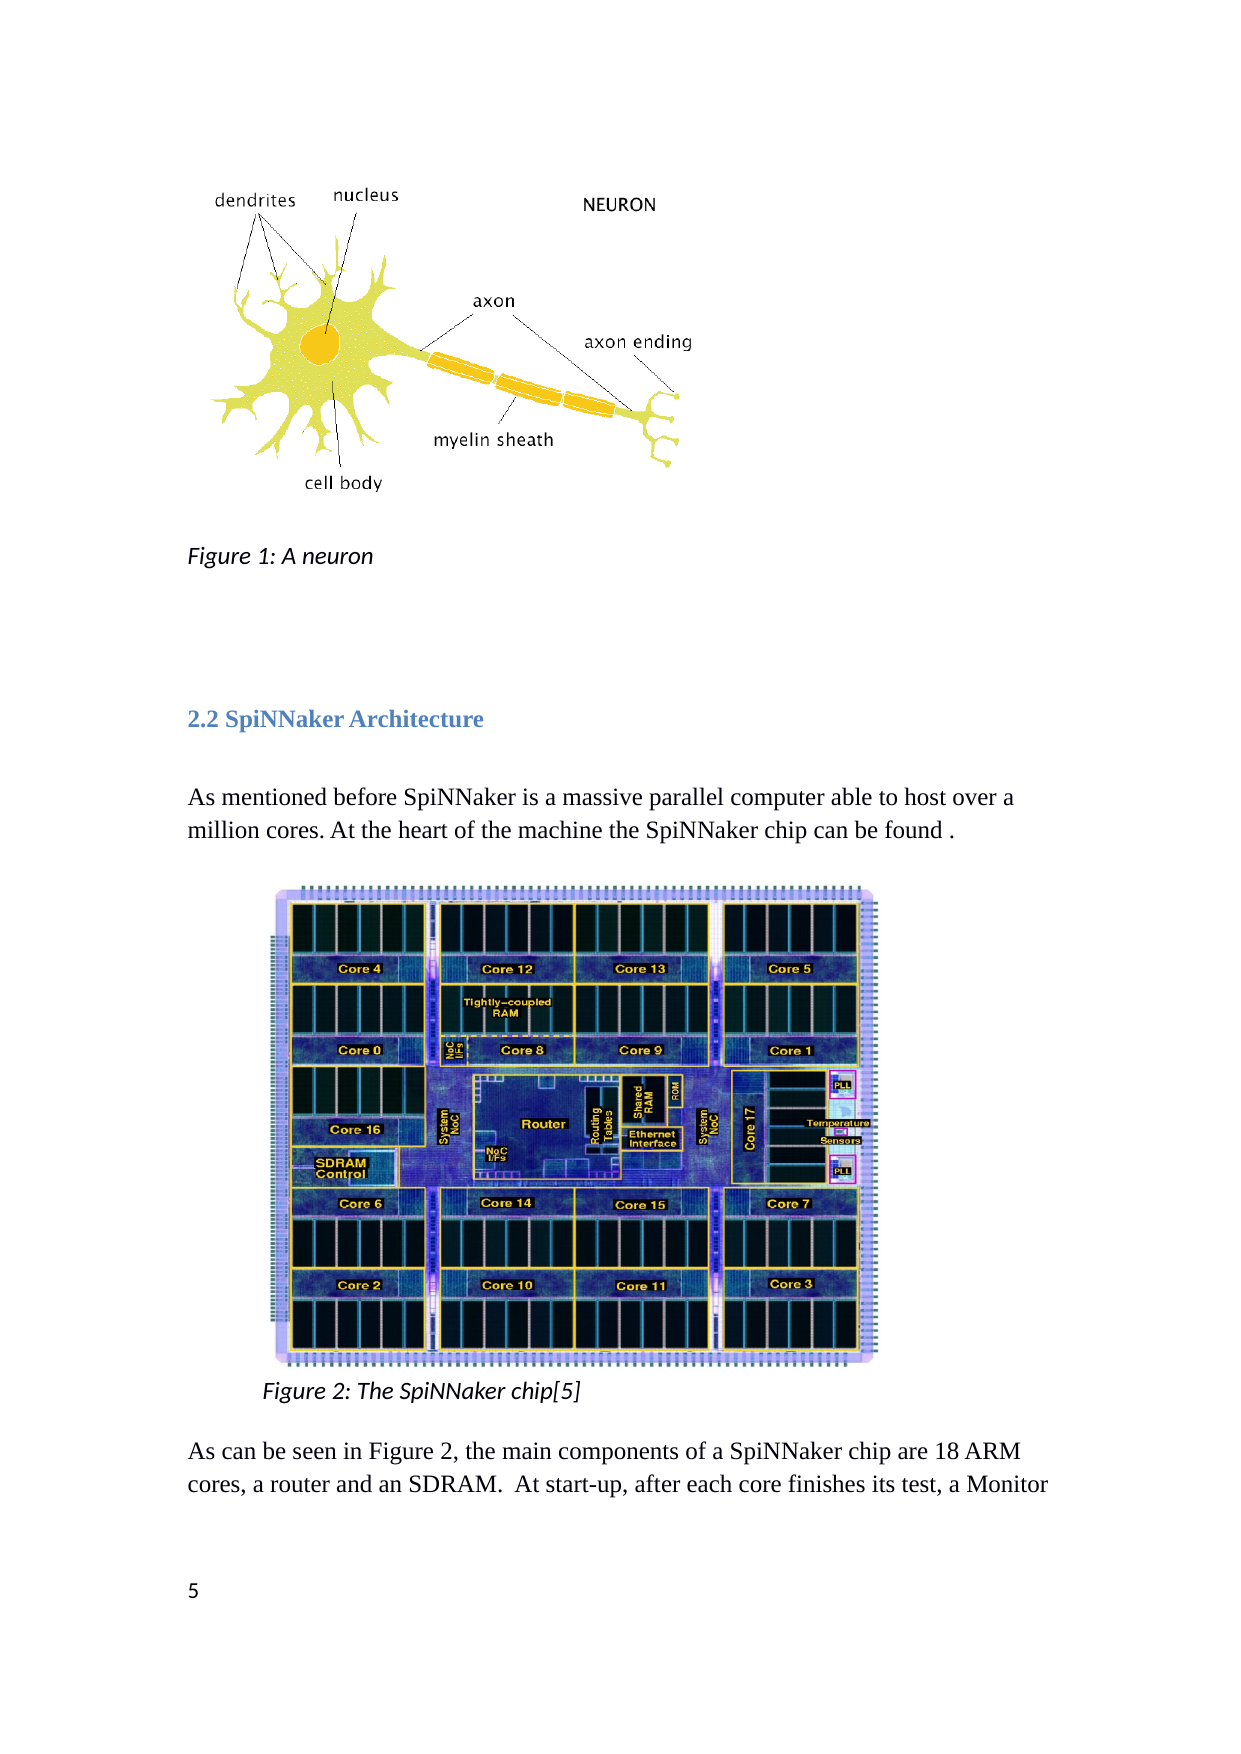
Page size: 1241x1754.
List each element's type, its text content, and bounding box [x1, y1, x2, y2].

text Figure 2: The SpiNNaker chip[5] [262, 1371, 881, 1406]
subtitle 2.2 SpiNNaker Architecture [187, 704, 1053, 733]
picture [187, 162, 711, 536]
picture [262, 881, 882, 1371]
text Figure 1: A neuron [187, 536, 710, 571]
text As can be seen in Figure 2, the main components of a SpiNNaker chip are 18 ARM cores, a router and an SDRAM. At start-up, after each core finishes its test, a Monitor [187, 1436, 1053, 1498]
text As mentioned before SpiNNaker is a massive parallel computer able to host over a million cores. At the heart of the machine the SpiNNaker chip can be found . [187, 782, 1053, 844]
